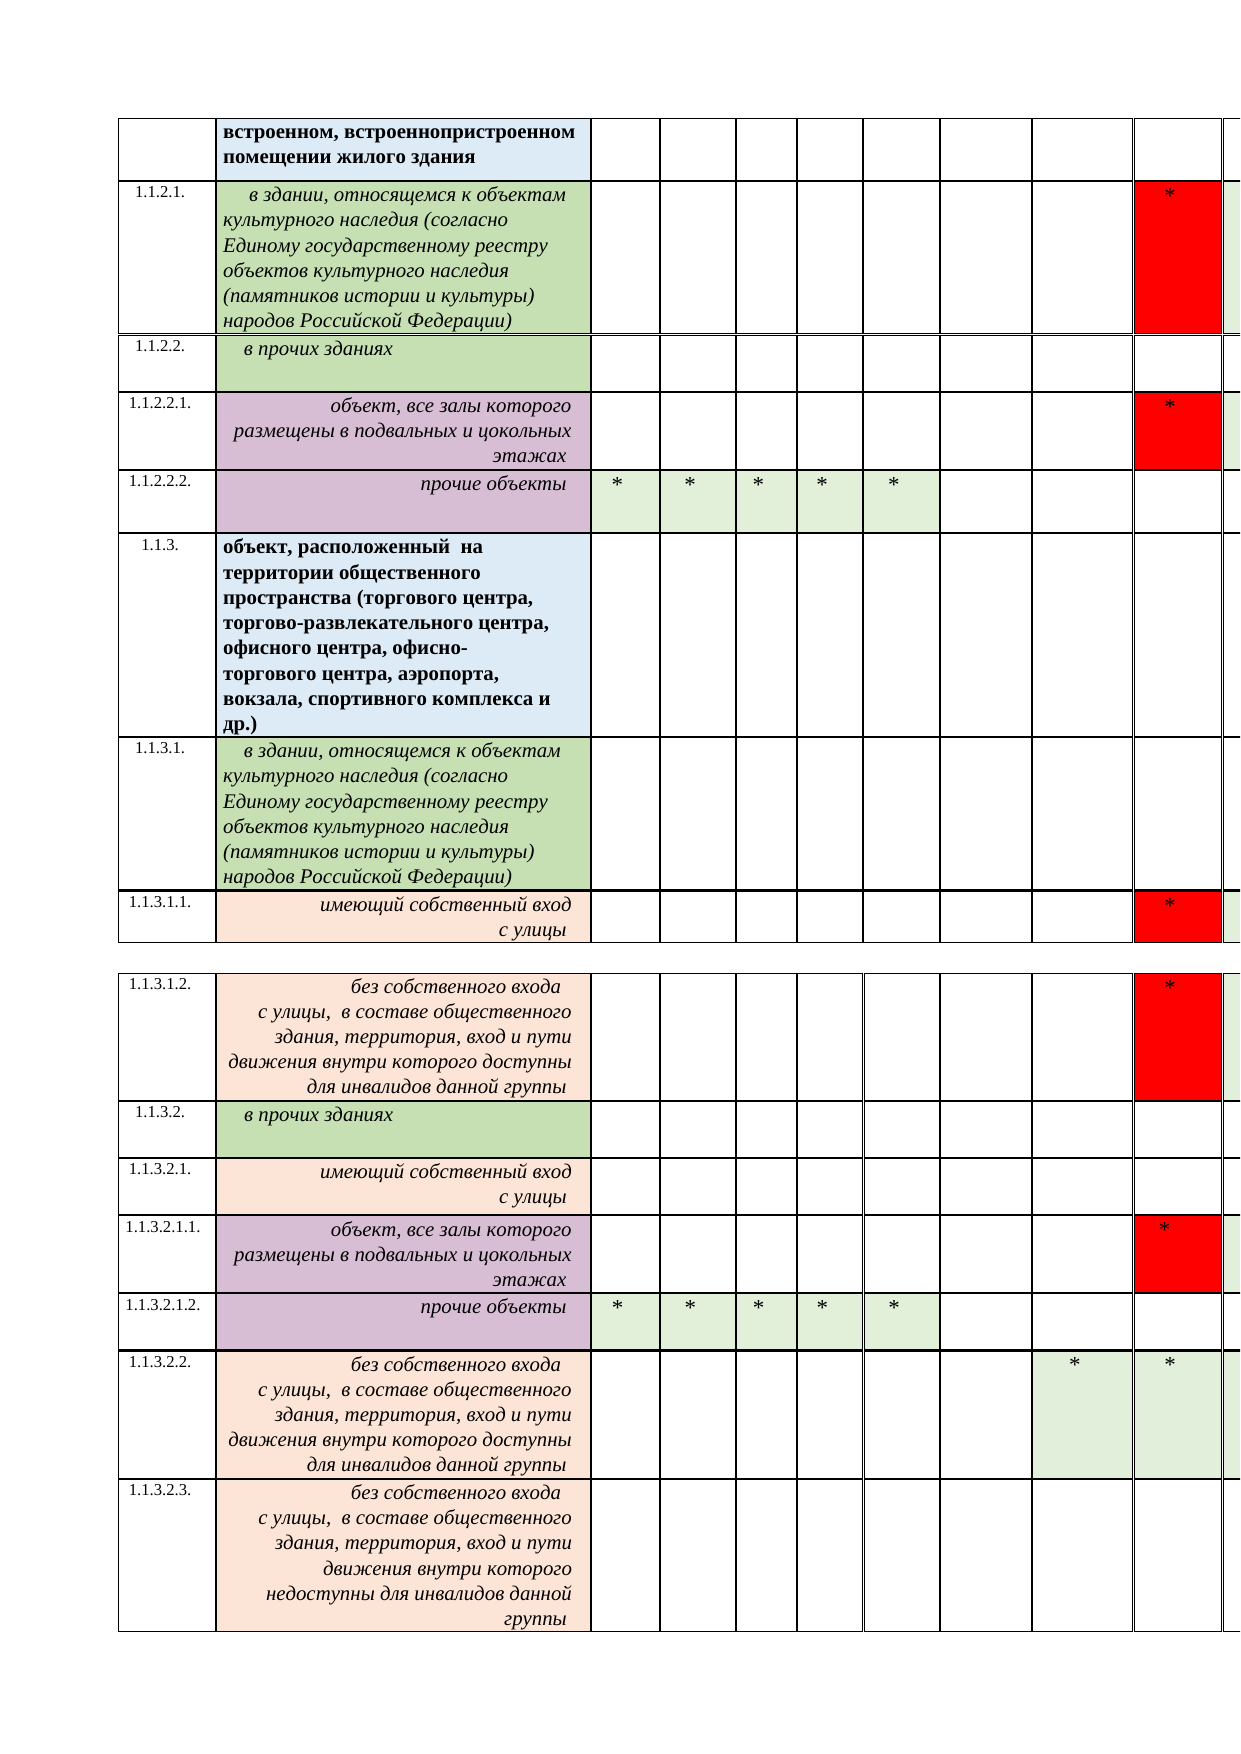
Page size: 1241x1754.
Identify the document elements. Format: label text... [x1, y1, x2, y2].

table_cell [1224, 1294, 1240, 1349]
table_cell [1135, 1102, 1221, 1157]
table_header 1.1.3.1.2. [119, 974, 215, 1100]
table_cell в здании, относящемся к объектам культурного наследия (согласно Единому государственному реестру объектов культурного наследия (памятников истории и культуры) народов Российской Федерации) [217, 738, 590, 889]
table_cell 1.1.3.2.3. [119, 1480, 215, 1631]
table_cell 1.1.2.2.1. [119, 393, 215, 469]
table_header [1033, 974, 1132, 1100]
table_cell [798, 336, 862, 391]
table_cell [941, 182, 1031, 333]
table_cell [1224, 471, 1240, 532]
table_cell [737, 119, 796, 180]
table_cell [1033, 1294, 1132, 1349]
table_cell [941, 1480, 1031, 1631]
table_cell [1033, 892, 1132, 942]
table_cell [1033, 1102, 1132, 1157]
table_cell [661, 336, 735, 391]
table_cell * [737, 1294, 796, 1349]
table_header [941, 974, 1031, 1100]
table_cell в прочих зданиях [217, 336, 590, 391]
table_cell [798, 892, 862, 942]
table_cell [1135, 471, 1221, 532]
table_cell * [1224, 892, 1240, 942]
table_cell [737, 1216, 796, 1292]
table_cell имеющий собственный вход с улицы [217, 892, 590, 942]
table_cell * [864, 471, 939, 532]
table_cell [592, 1352, 659, 1478]
table_cell * [1135, 393, 1221, 469]
table_cell [592, 1102, 659, 1157]
table_cell [737, 393, 796, 469]
table_cell встроенном, встроеннопристроенном помещении жилого здания [217, 119, 590, 180]
table_cell [737, 534, 796, 736]
table_cell [864, 182, 939, 333]
table_cell [864, 393, 939, 469]
table_cell [592, 1216, 659, 1292]
table_cell [798, 1480, 862, 1631]
table_cell [864, 336, 939, 391]
table_cell [1224, 534, 1240, 736]
table_cell прочие объекты [217, 1294, 590, 1349]
table_cell 1.1.3.2.1. [119, 1159, 215, 1214]
table_cell [1033, 182, 1132, 333]
table_cell [737, 892, 796, 942]
table_cell * [1224, 1216, 1240, 1292]
table_cell [864, 738, 939, 889]
table_cell имеющий собственный вход с улицы [217, 1159, 590, 1214]
table_cell [592, 182, 659, 333]
table_cell [798, 393, 862, 469]
table_cell [1033, 471, 1132, 532]
table_cell в прочих зданиях [217, 1102, 590, 1157]
table_header [737, 974, 796, 1100]
table_cell без собственного входа с улицы, в составе общественного здания, территория, вход и пути движения внутри которого доступны для инвалидов данной группы [217, 1352, 590, 1478]
table_cell [941, 1352, 1031, 1478]
table_cell объект, расположенный на территории общественного пространства (торгового центра, торгово-развлекательного центра, офисного центра, офисно-торгового центра, аэропорта, вокзала, спортивного комплекса и др.) [217, 534, 590, 736]
table_cell [798, 1159, 862, 1214]
table_cell [865, 1159, 939, 1214]
table_cell [737, 182, 796, 333]
table_cell [592, 336, 659, 391]
table_cell [798, 738, 862, 889]
table_cell [1033, 1159, 1132, 1214]
table_cell [1135, 1159, 1221, 1214]
table_cell [592, 738, 659, 889]
table_cell * [1224, 393, 1240, 469]
table_cell без собственного входа с улицы, в составе общественного здания, территория, вход и пути движения внутри которого недоступны для инвалидов данной группы [217, 1480, 590, 1631]
table_cell [592, 119, 659, 180]
table_cell [864, 119, 939, 180]
table_cell [592, 892, 659, 942]
table_header * [1135, 974, 1221, 1100]
table_cell объект, все залы которого размещены в подвальных и цокольных этажах [217, 1216, 590, 1292]
table_cell [1033, 336, 1132, 391]
table_cell 1.1.2.2. [119, 336, 215, 391]
table_cell [865, 1480, 939, 1631]
table_cell [661, 534, 735, 736]
table_cell [798, 534, 862, 736]
table_cell [864, 892, 939, 942]
table_cell [1033, 393, 1132, 469]
table_cell [864, 534, 939, 736]
table_header [798, 974, 862, 1100]
table_cell [737, 336, 796, 391]
table_cell [1033, 1216, 1132, 1292]
table_cell [661, 119, 735, 180]
table_cell [1224, 336, 1240, 391]
table_cell [798, 1102, 862, 1157]
table_cell [661, 1159, 735, 1214]
table_cell [798, 1352, 862, 1478]
table_cell [941, 1159, 1031, 1214]
table_cell [737, 1480, 796, 1631]
table_cell [661, 738, 735, 889]
table_cell 1.1.3. [119, 534, 215, 736]
table_cell [941, 1216, 1031, 1292]
table_cell * [661, 1294, 735, 1349]
table_cell [1224, 1102, 1240, 1157]
table_cell [1033, 738, 1132, 889]
table_cell * [661, 471, 735, 532]
table_header [592, 974, 659, 1100]
table_cell [865, 1352, 939, 1478]
table_cell * [1224, 1352, 1240, 1478]
table_cell [737, 1159, 796, 1214]
table_cell [798, 119, 862, 180]
table_cell [737, 1352, 796, 1478]
table_cell [1033, 1480, 1132, 1631]
table_cell 1.1.2.2.2. [119, 471, 215, 532]
table_cell [661, 1216, 735, 1292]
table_cell [1135, 1294, 1221, 1349]
table_cell * [865, 1294, 939, 1349]
table_header без собственного входа с улицы, в составе общественного здания, территория, вход и пути движения внутри которого доступны для инвалидов данной группы [217, 974, 590, 1100]
table_cell [941, 119, 1031, 180]
table_cell * [1135, 892, 1221, 942]
table_cell [661, 1352, 735, 1478]
table_cell * [1224, 182, 1240, 333]
table_header * [1224, 974, 1240, 1100]
table_cell [661, 892, 735, 942]
table_cell [1135, 1480, 1221, 1631]
table_cell объект, все залы которого размещены в подвальных и цокольных этажах [217, 393, 590, 469]
table_cell 1.1.3.2.1.2. [119, 1294, 215, 1349]
table_cell * [798, 1294, 862, 1349]
table_cell [941, 336, 1031, 391]
table_cell [737, 1102, 796, 1157]
table_cell [798, 1216, 862, 1292]
table_cell [1224, 1480, 1240, 1631]
table_cell прочие объекты [217, 471, 590, 532]
table_cell [1224, 1159, 1240, 1214]
table_cell [592, 1159, 659, 1214]
table_cell * [1135, 1352, 1221, 1478]
table_cell [661, 182, 735, 333]
table_cell [737, 738, 796, 889]
table_cell 1.1.3.2.1.1. [119, 1216, 215, 1292]
table_cell [592, 393, 659, 469]
table_cell в здании, относящемся к объектам культурного наследия (согласно Единому государственному реестру объектов культурного наследия (памятников истории и культуры) народов Российской Федерации) [217, 182, 590, 333]
table_cell [1135, 534, 1221, 736]
table_cell [941, 1294, 1031, 1349]
table_cell [661, 1480, 735, 1631]
table_header [661, 974, 735, 1100]
table_cell [119, 119, 215, 180]
table_cell 1.1.3.2. [119, 1102, 215, 1157]
table_cell [941, 534, 1031, 736]
table_cell [661, 1102, 735, 1157]
table_cell * [592, 471, 659, 532]
table_cell [941, 471, 1031, 532]
table_cell [592, 534, 659, 736]
table_cell 1.1.3.1.1. [119, 892, 215, 942]
table_cell [1135, 336, 1221, 391]
table_cell [592, 1480, 659, 1631]
table_cell * [737, 471, 796, 532]
table_cell 1.1.2.1. [119, 182, 215, 333]
table_cell [661, 393, 735, 469]
table_cell * [592, 1294, 659, 1349]
table_cell [1033, 119, 1132, 180]
table_cell [1135, 119, 1221, 180]
table_cell [1224, 738, 1240, 889]
table_cell [941, 738, 1031, 889]
table_cell 1.1.3.2.2. [119, 1352, 215, 1478]
table_cell * [1135, 182, 1221, 333]
table_cell [941, 892, 1031, 942]
table_cell * [798, 471, 862, 532]
table_cell [865, 1216, 939, 1292]
table_cell [941, 393, 1031, 469]
table_cell [798, 182, 862, 333]
table_cell [941, 1102, 1031, 1157]
table_cell * [1135, 1216, 1221, 1292]
table_cell [865, 1102, 939, 1157]
table_cell 1.1.3.1. [119, 738, 215, 889]
table_cell * [1033, 1352, 1132, 1478]
table_header [865, 974, 939, 1100]
table_cell [1033, 534, 1132, 736]
table_cell [1135, 738, 1221, 889]
table_cell [1224, 119, 1240, 180]
